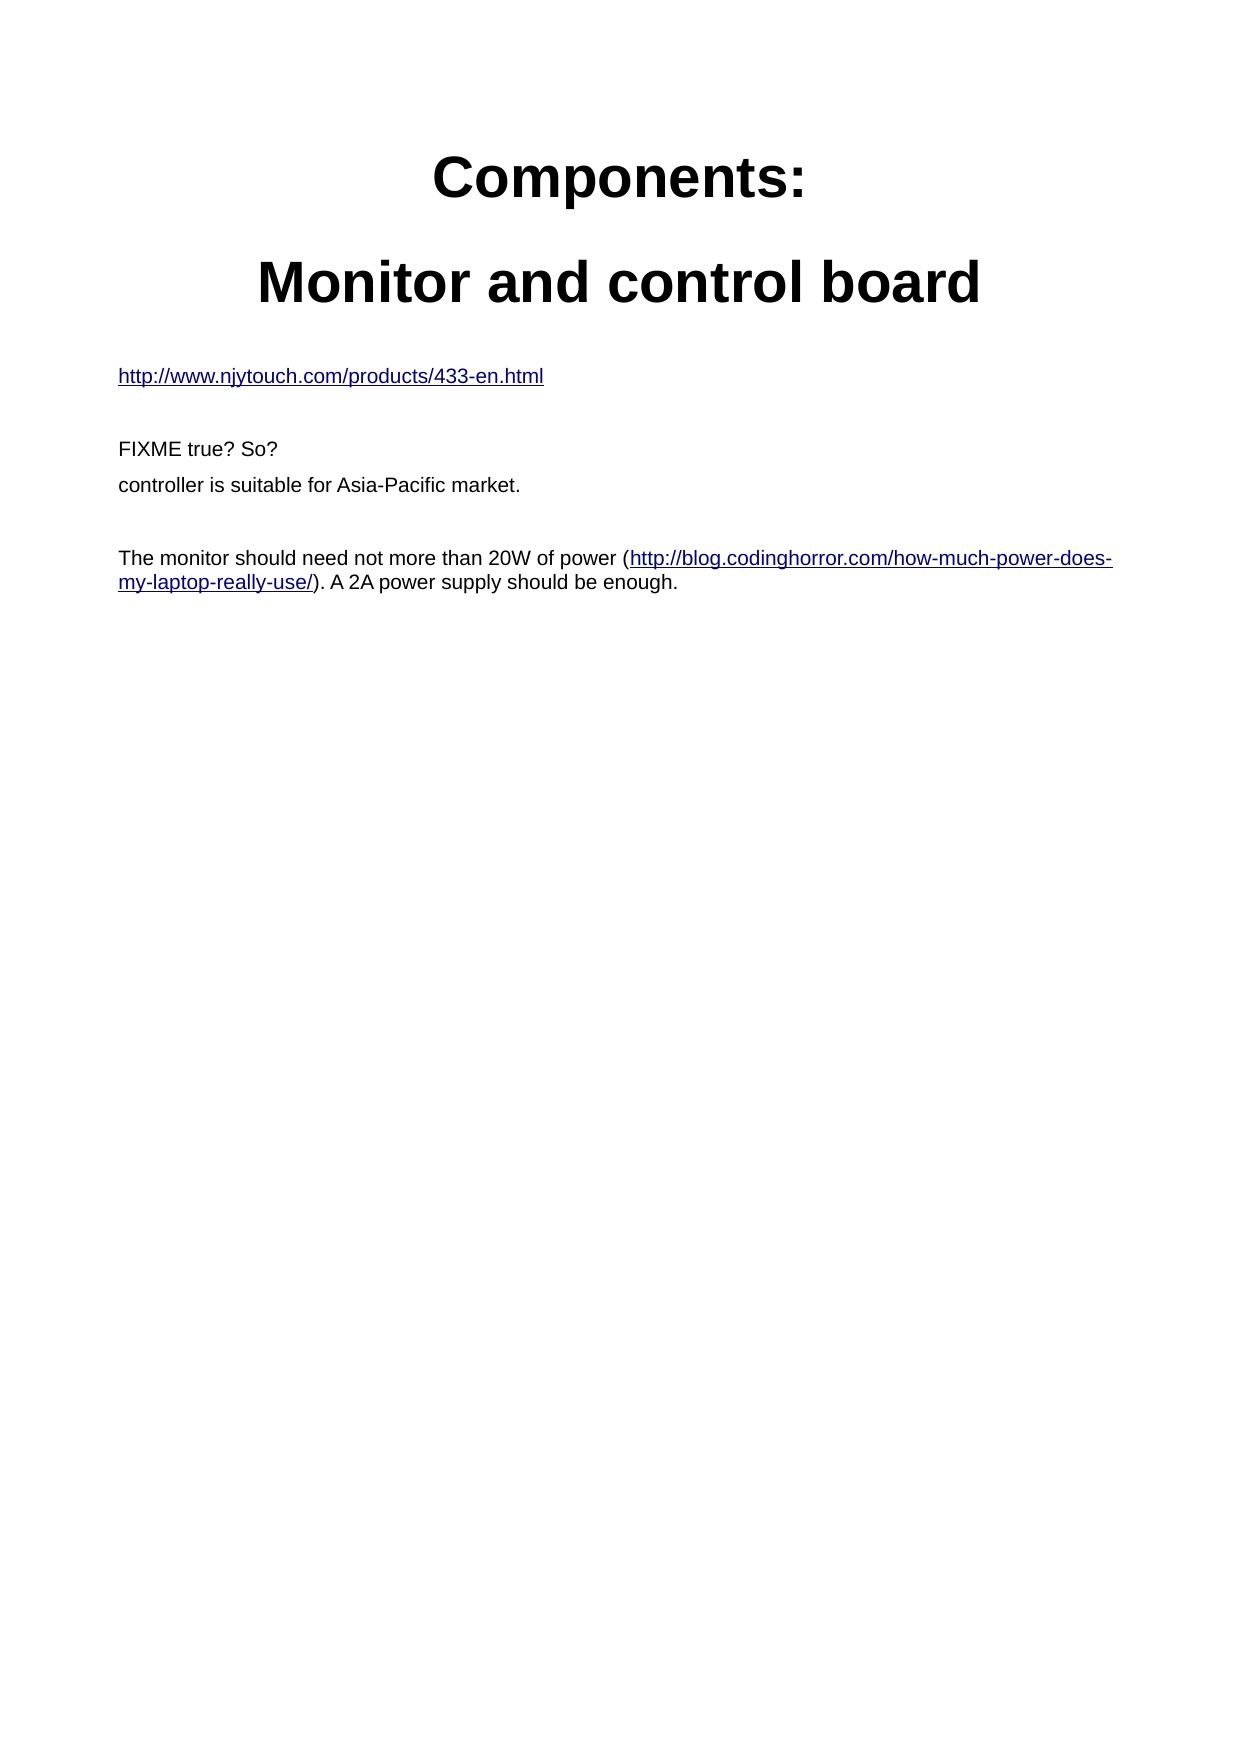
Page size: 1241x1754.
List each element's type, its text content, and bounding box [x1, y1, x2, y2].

title Components: [118, 143, 1122, 210]
text The monitor should need not more than 20W of power (http://blog.codinghorror.com/how-much-power-does-my-laptop-really-use/). A 2A power supply should be enough. [118, 546, 1122, 594]
text controller is suitable for Asia-Pacific market. [118, 473, 1122, 497]
text http://www.njytouch.com/products/433-en.html [118, 364, 1122, 388]
title Monitor and control board [118, 248, 1122, 315]
text FIXME true? So? [118, 437, 1122, 461]
